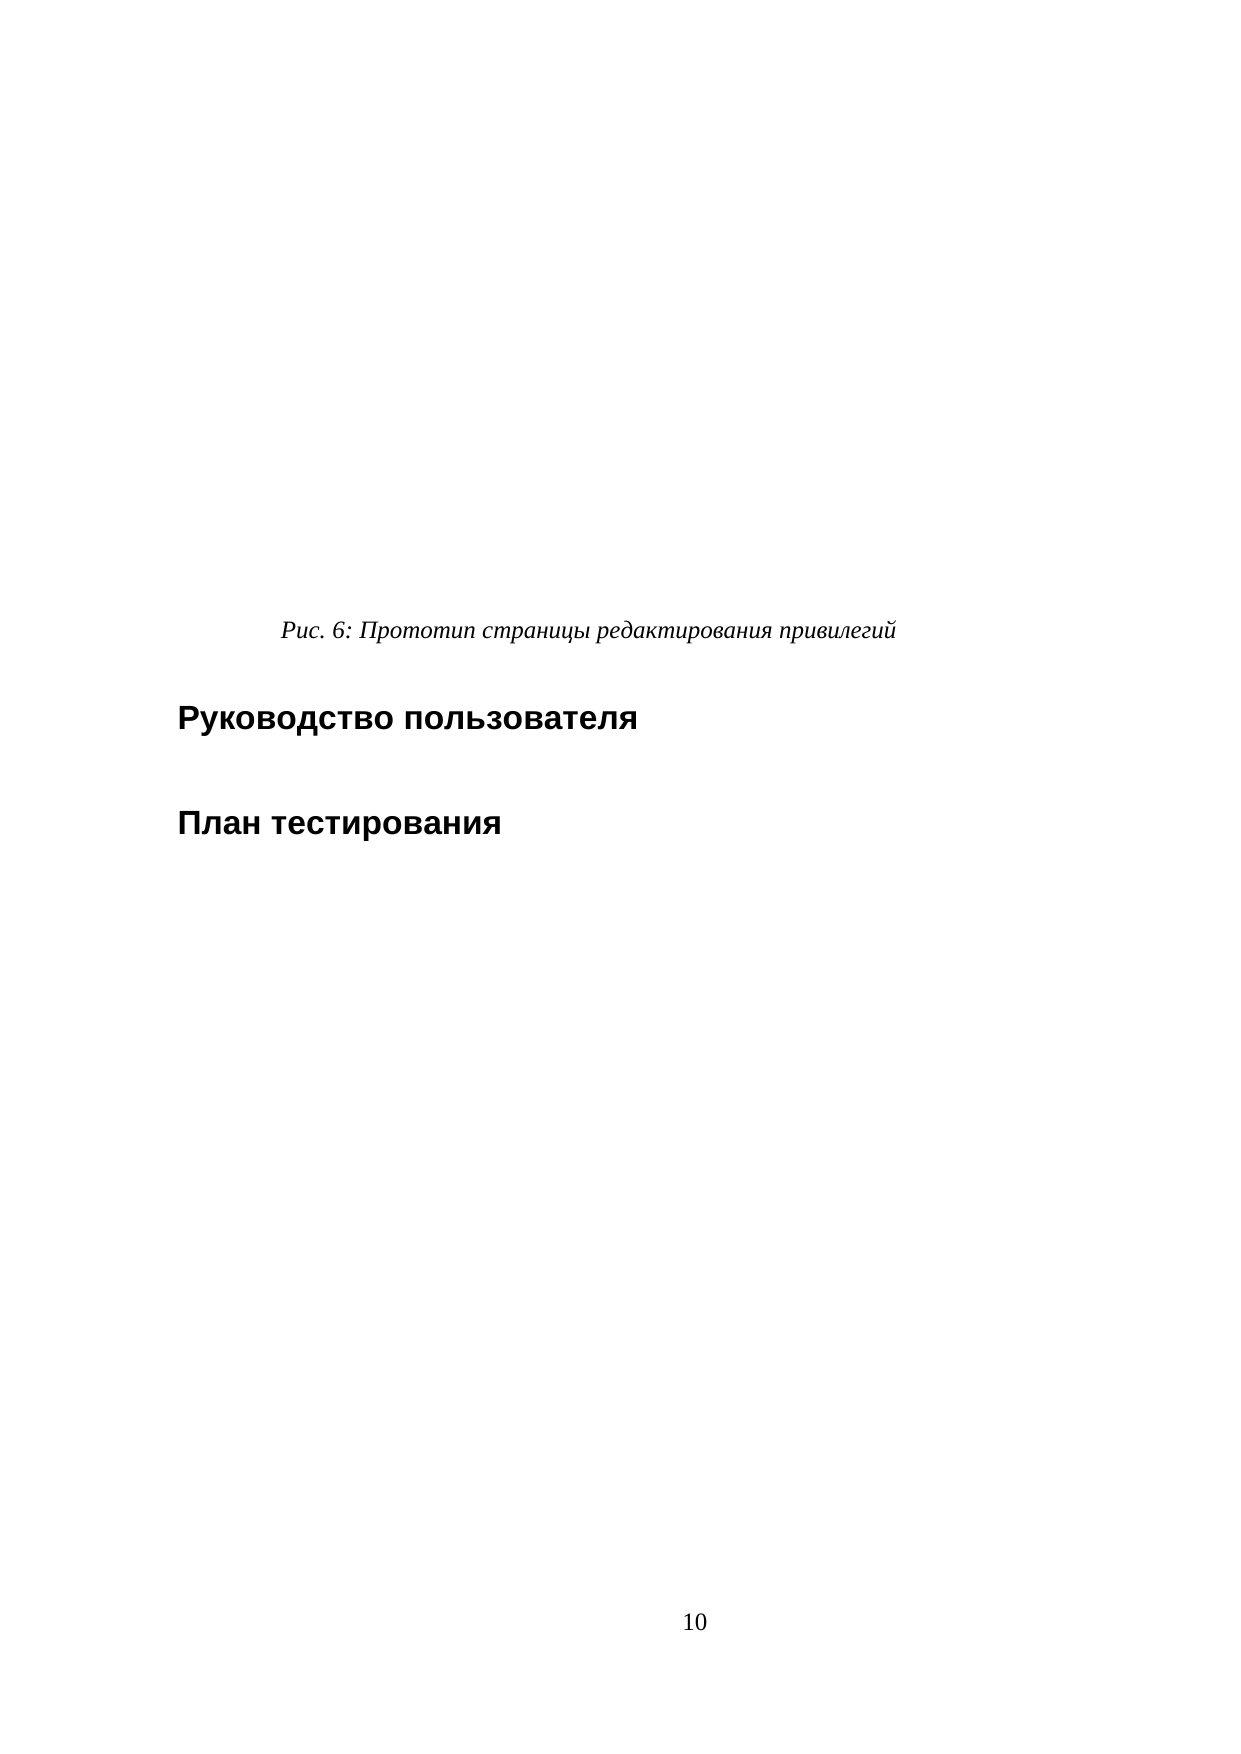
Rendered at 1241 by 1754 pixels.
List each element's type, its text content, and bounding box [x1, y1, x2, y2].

text Рис. 7: Прототип страницы редактирования привилегий [221, 131, 1108, 644]
subtitle Руководство пользователя [177, 698, 1152, 736]
subtitle План тестирования [177, 802, 1152, 841]
